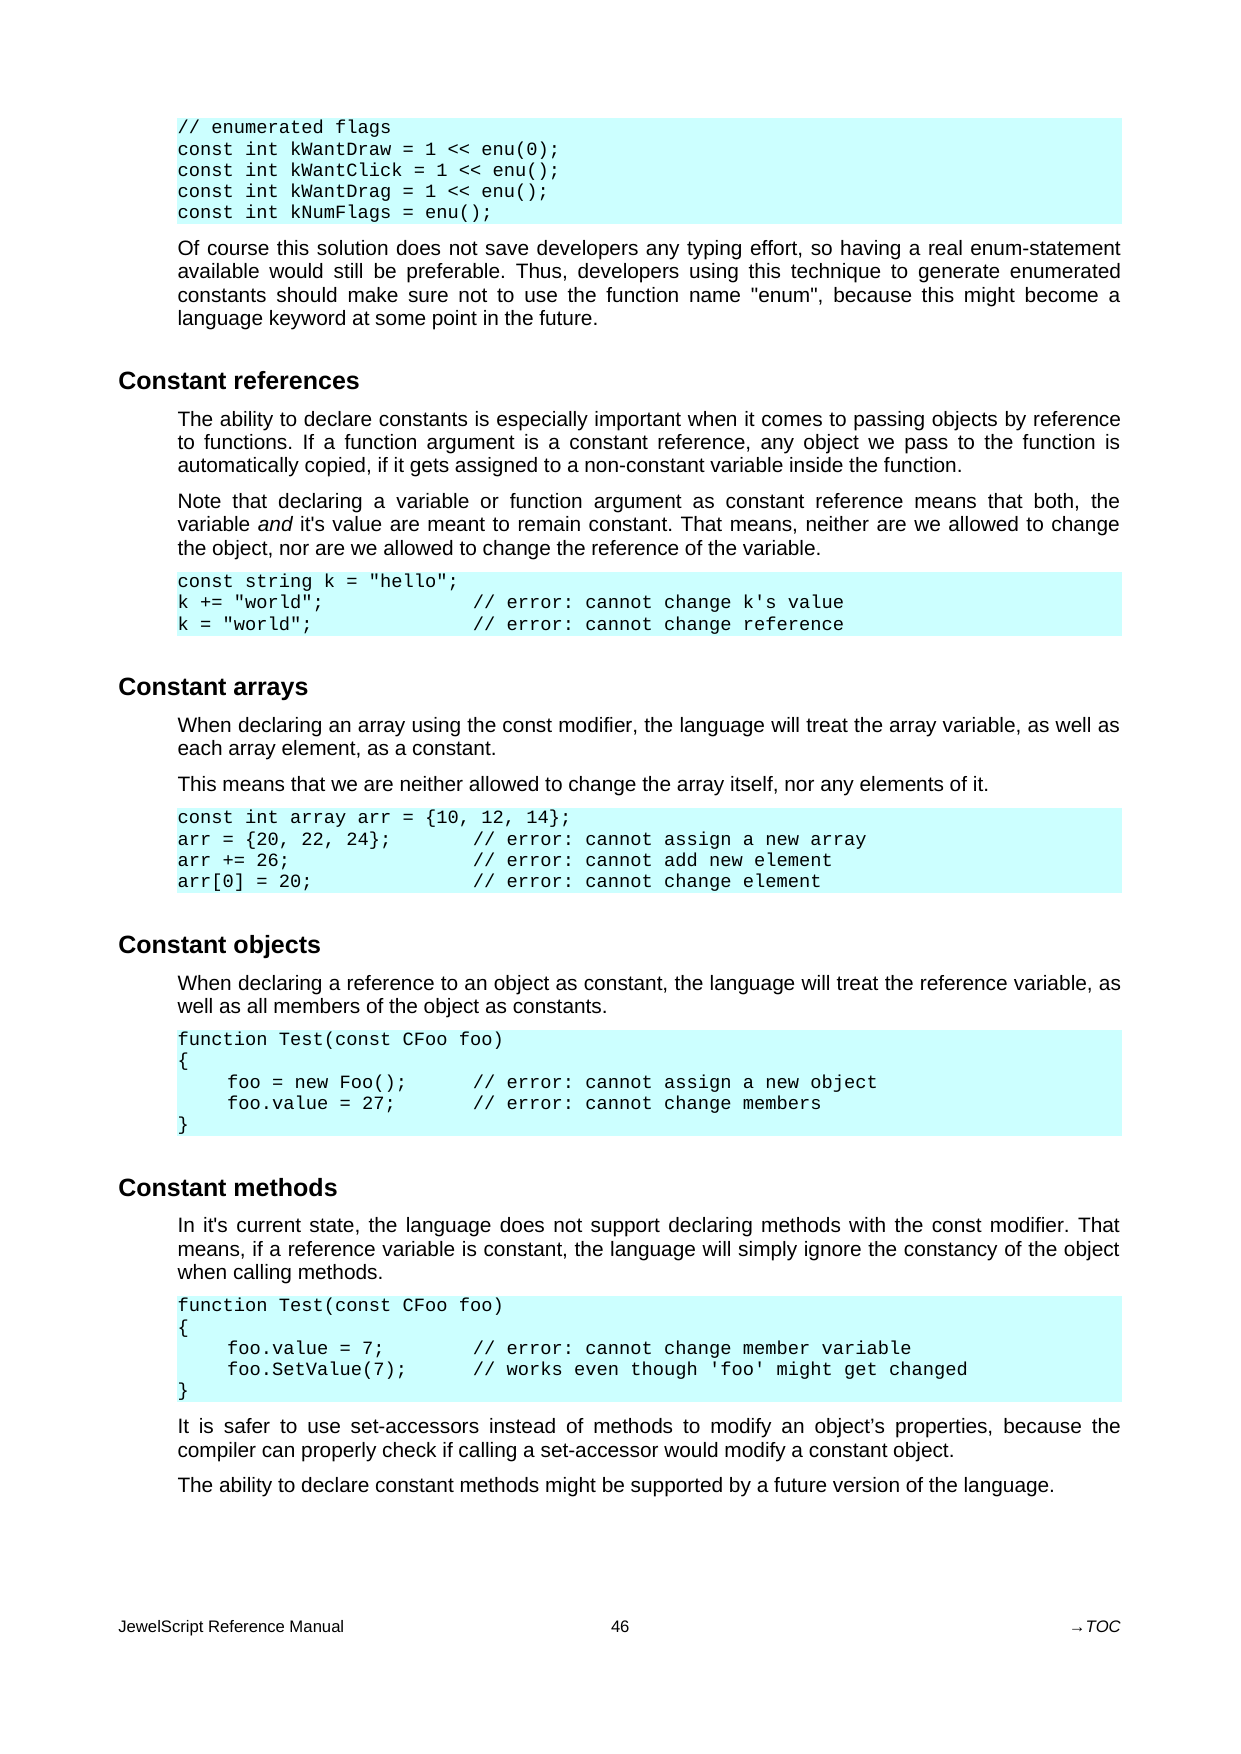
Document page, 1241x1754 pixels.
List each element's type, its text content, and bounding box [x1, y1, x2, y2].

text In it's current state, the language does not support declaring methods with the const modifier. That means, if a reference variable is constant, the language will simply ignore the constancy of the object when calling methods. [177, 1214, 1122, 1284]
subtitle Constant methods [118, 1174, 1122, 1202]
text It is safer to use set-accessors instead of methods to modify an object’s properties, because the compiler can properly check if calling a set-accessor would modify a constant object. [177, 1415, 1122, 1461]
text When declaring an array using the const modifier, the language will treat the array variable, as well as each array element, as a constant. [177, 713, 1122, 760]
text When declaring a reference to an object as constant, the language will treat the reference variable, as well as all members of the object as constants. [177, 971, 1122, 1017]
subtitle Constant objects [118, 931, 1122, 958]
text The ability to declare constant methods might be supported by a future version of the language. [177, 1474, 1122, 1497]
text // enumerated flags const int kWantDraw = 1 << enu(0); const int kWantClick = 1 << enu(); const int kWantDrag = 1 << enu(); const int kNumFlags = enu(); [177, 118, 1122, 224]
text function Test(const CFoo foo) { foo.value = 7; // error: cannot change member variable foo.SetValue(7); // works even though 'foo' might get changed } [177, 1296, 1122, 1402]
text const string k = "hello"; k += "world"; // error: cannot change k's value k = "world"; // error: cannot change reference [177, 572, 1122, 636]
subtitle Constant references [118, 367, 1122, 395]
subtitle Constant arrays [118, 673, 1122, 701]
text const int array arr = {10, 12, 14}; arr = {20, 22, 24}; // error: cannot assign a new array arr += 26; // error: cannot add new element arr[0] = 20; // error: cannot change element [177, 808, 1122, 893]
text This means that we are neither allowed to change the array itself, nor any elements of it. [177, 772, 1122, 796]
text Of course this solution does not save developers any typing effort, so having a real enum-statement available would still be preferable. Thus, developers using this technique to generate enumerated constants should make sure not to use the function name "enum", because this might become a language keyword at some point in the future. [177, 237, 1122, 330]
text Note that declaring a variable or function argument as constant reference means that both, the variable and it's value are meant to remain constant. That means, neither are we allowed to change the object, nor are we allowed to change the reference of the variable. [177, 490, 1122, 559]
text The ability to declare constants is especially important when it comes to passing objects by reference to functions. If a function argument is a constant reference, any object we pass to the function is automatically copied, if it gets assigned to a non-constant variable inside the function. [177, 408, 1122, 477]
text function Test(const CFoo foo) { foo = new Foo(); // error: cannot assign a new object foo.value = 27; // error: cannot change members } [177, 1030, 1122, 1136]
